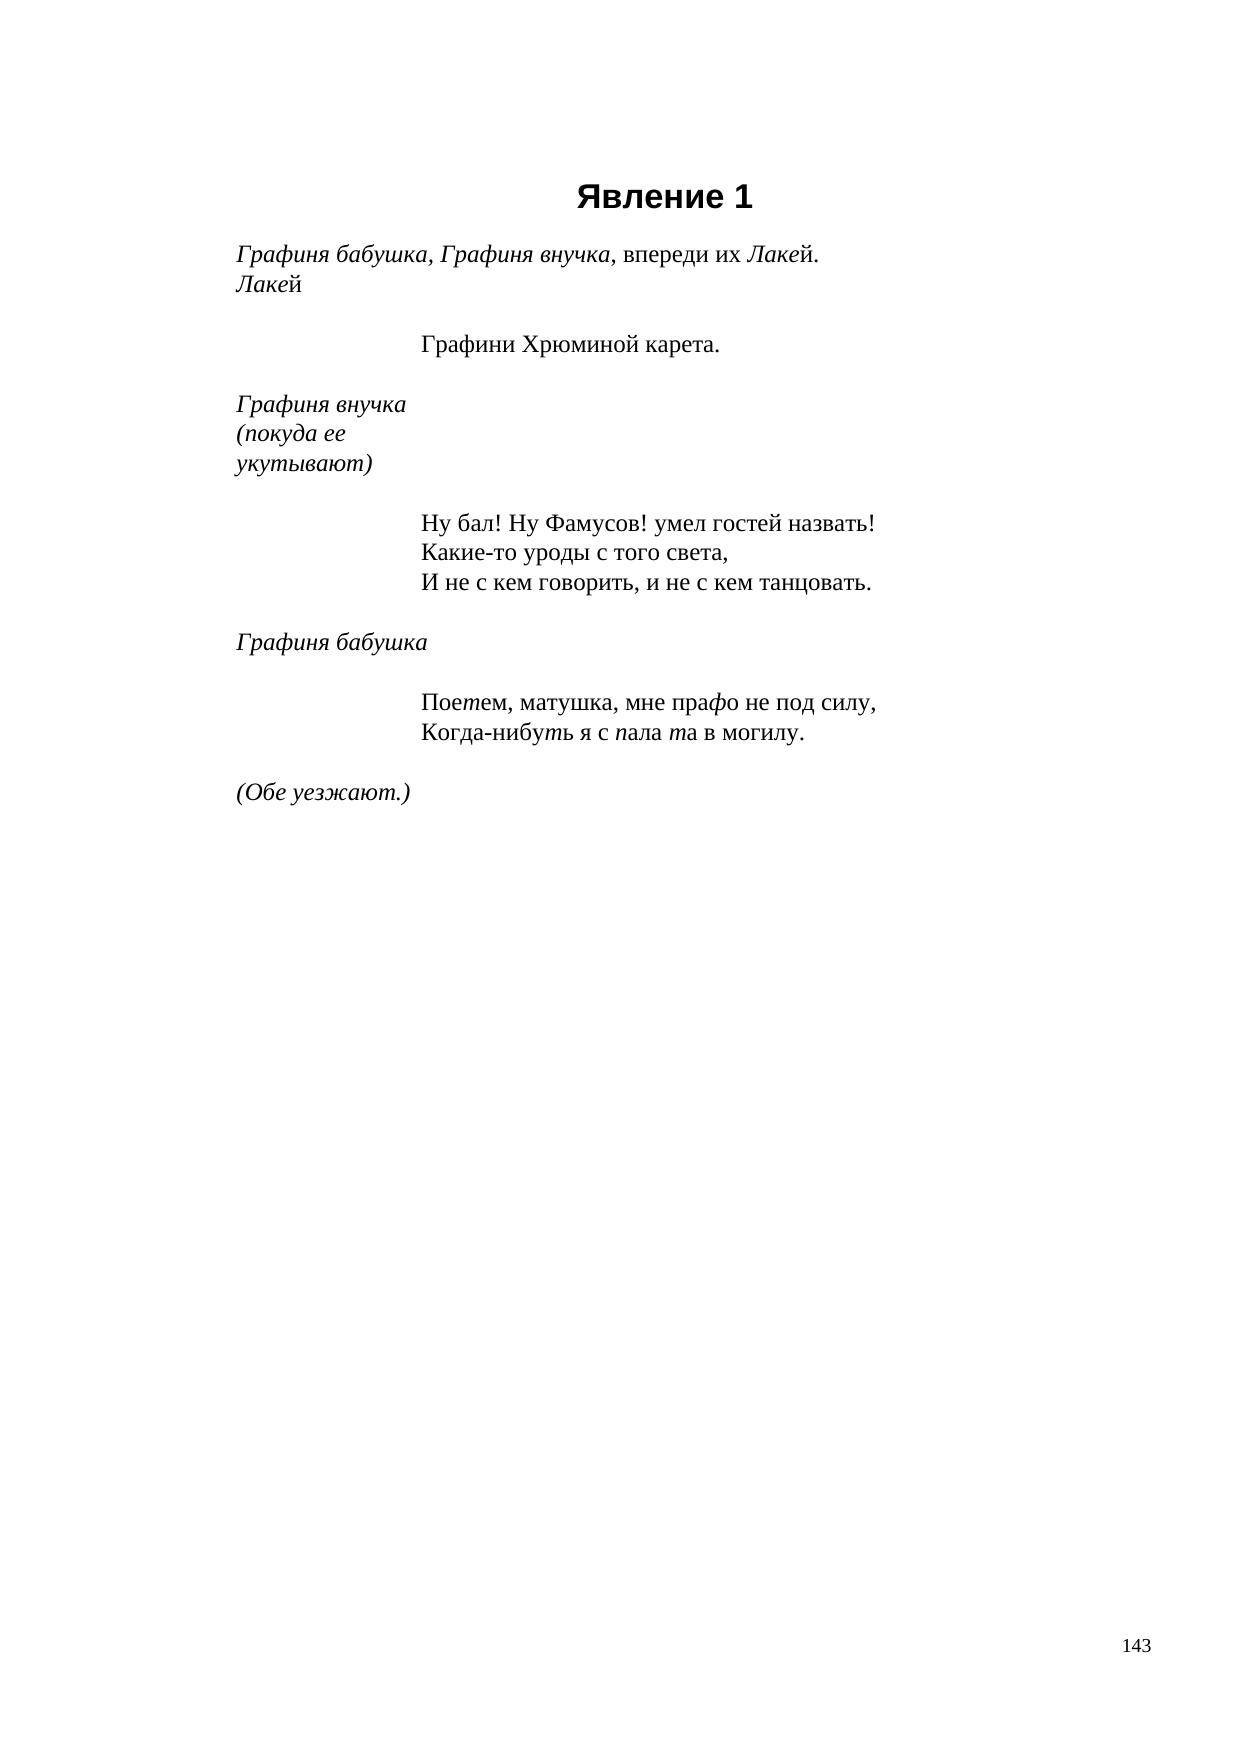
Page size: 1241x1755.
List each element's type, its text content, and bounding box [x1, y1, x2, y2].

text Графиня внучка (покуда ее укутывают) [236, 389, 489, 477]
text Графиня бабушка [236, 627, 1168, 656]
text И не с кем говорить, и не с кем танцовать. [421, 567, 1168, 596]
text (Обе уезжают.) [236, 777, 1168, 805]
text Графини Хрюминой карета. [421, 329, 1168, 357]
text Графиня бабушка, Графиня внучка, впереди их Лакей. Лакей [236, 239, 857, 298]
subtitle Явление 1 [252, 176, 1077, 216]
text Ну бал! Ну Фамусов! умел гостей назвать! Какие-то уроды с того света, [421, 508, 880, 566]
text Поетем, матушка, мне прафо не под силу, Когда-нибуть я с пала та в могилу. [421, 687, 879, 746]
